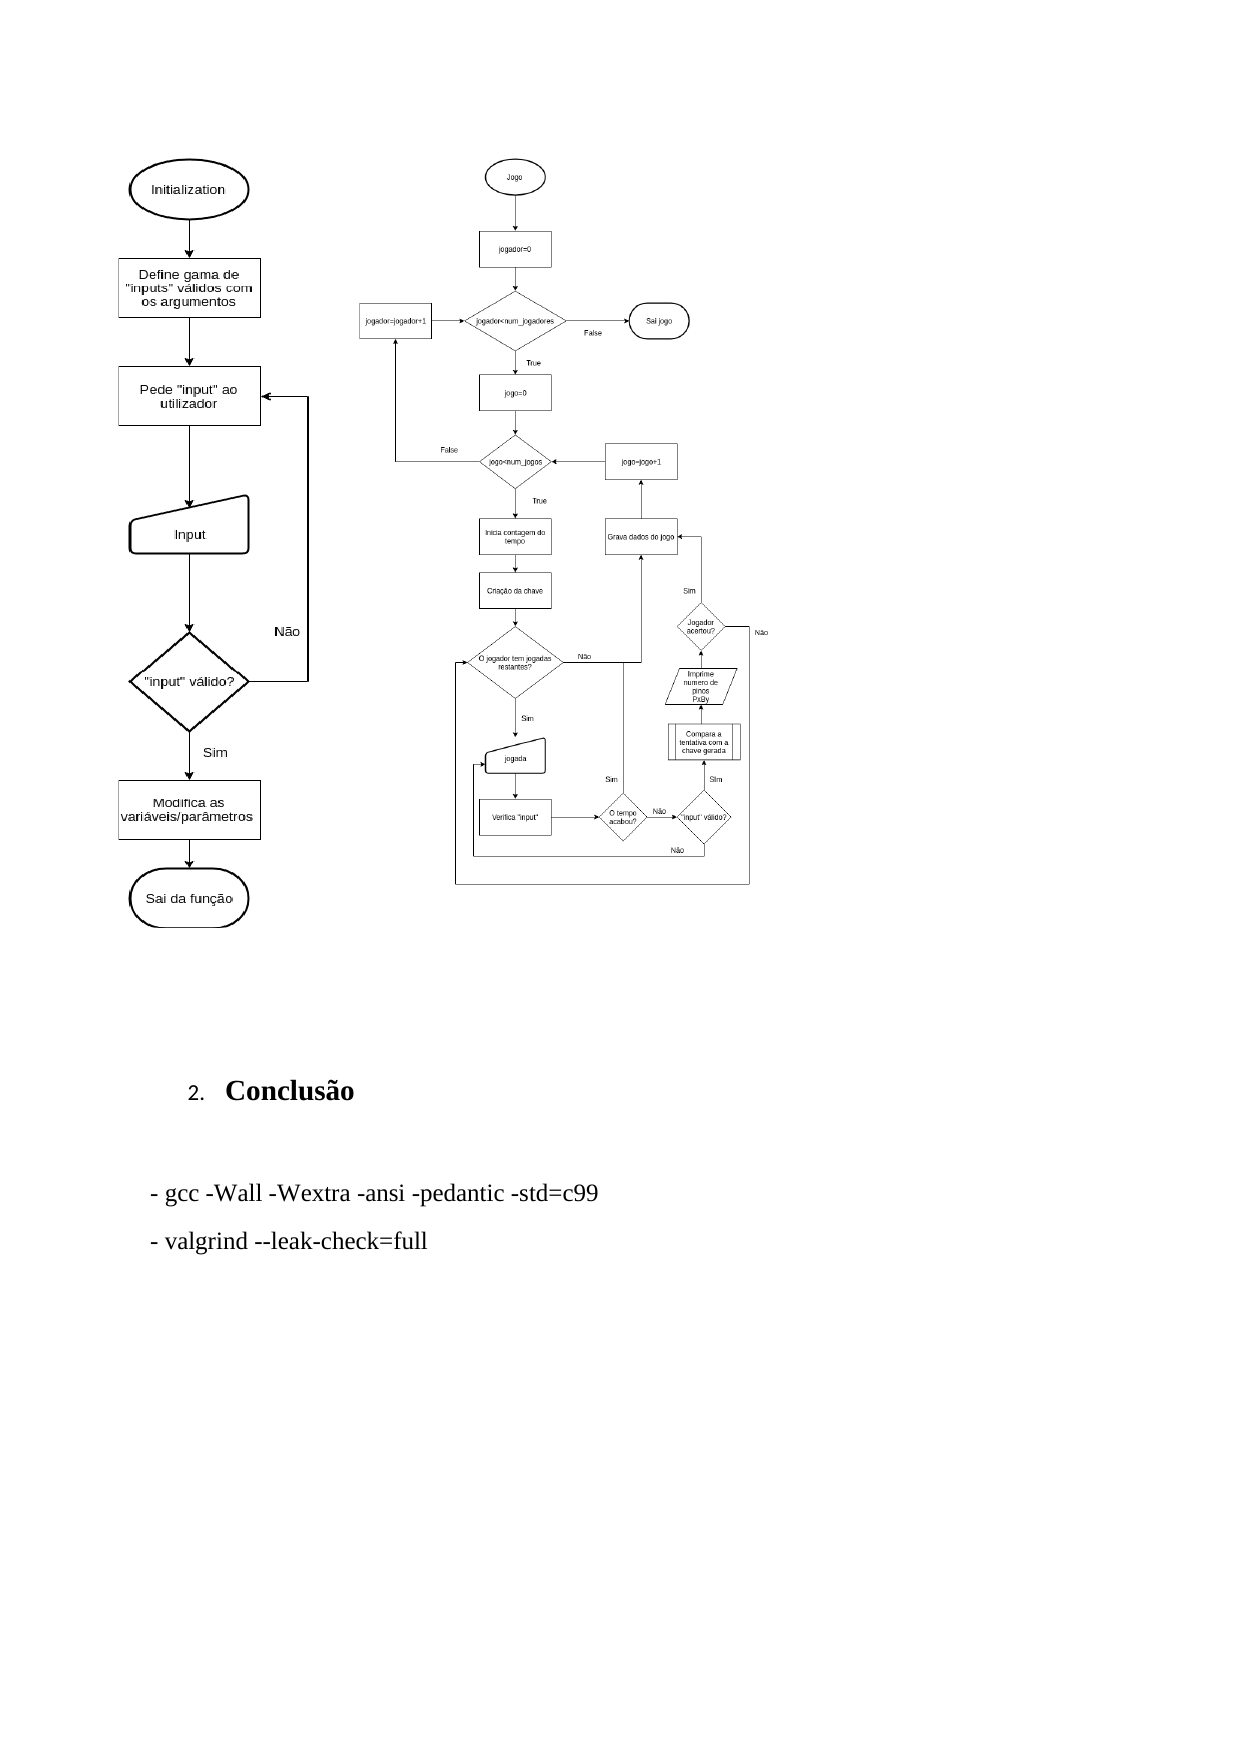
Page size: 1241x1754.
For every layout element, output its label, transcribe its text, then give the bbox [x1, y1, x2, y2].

picture [118, 158, 321, 928]
picture [359, 158, 773, 889]
list Conclusão [187, 1073, 1090, 1107]
list - gcc -Wall -Wextra -ansi -pedantic -std=c99 [150, 1178, 1090, 1207]
list - valgrind --leak-check=full [150, 1226, 1090, 1254]
